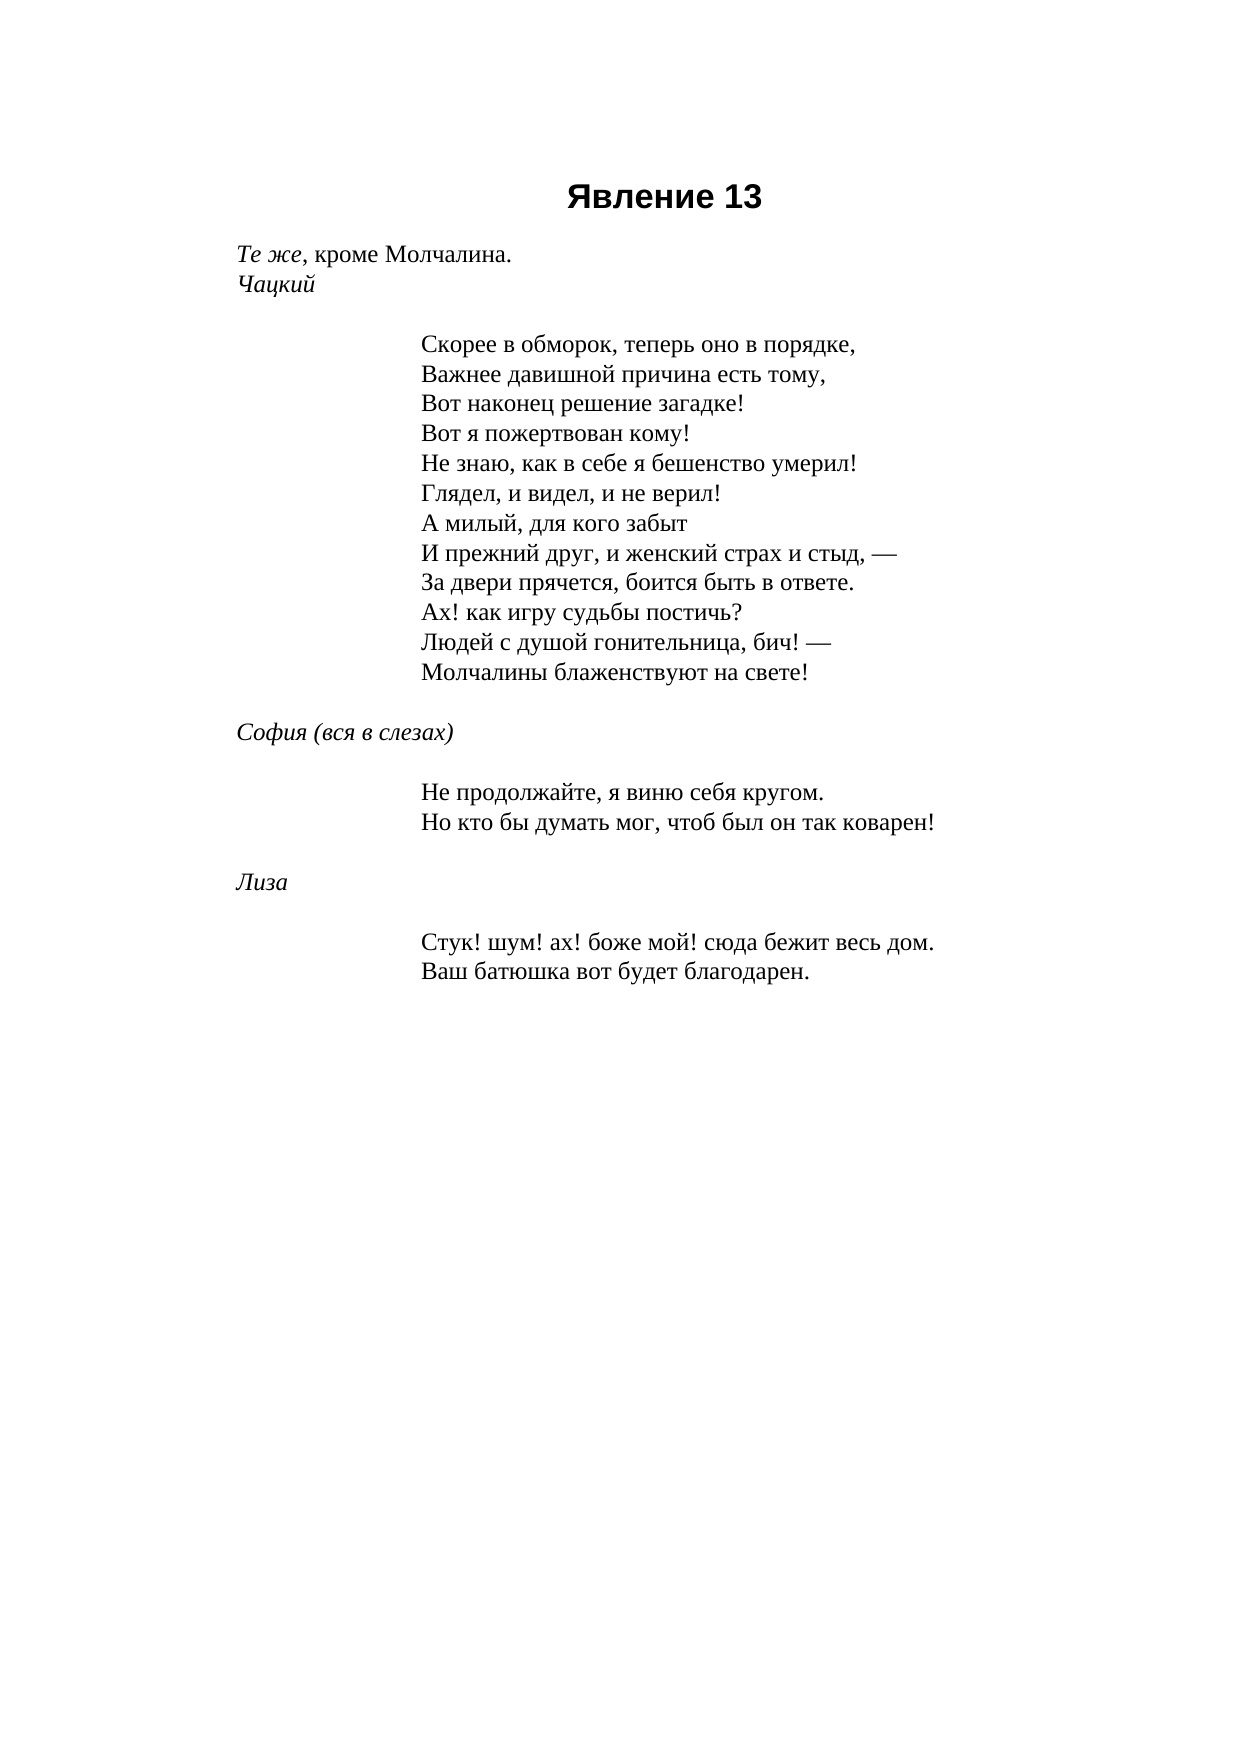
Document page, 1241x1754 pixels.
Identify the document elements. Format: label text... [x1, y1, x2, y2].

text Скорее в обморок, теперь оно в порядке, Важнее давишной причина есть тому, Вот наконец решение загадке! [421, 329, 862, 417]
text Чацкий [236, 269, 1167, 298]
text Не продолжайте, я виню себя кругом. [421, 777, 1167, 805]
text Но кто бы думать мог, чтоб был он так коварен! [421, 807, 1167, 835]
text Людей с душой гонительница, бич! — Молчалины блаженствуют на свете! [421, 627, 892, 685]
subtitle Явление 13 [252, 176, 1077, 216]
text Стук! шум! ах! боже мой! сюда бежит весь дом. Ваш батюшка вот будет благодарен. [421, 927, 945, 985]
text Лиза [236, 867, 1167, 895]
text И прежний друг, и женский страх и стыд, — За двери прячется, боится быть в ответе. [421, 538, 918, 596]
text Ах! как игру судьбы постичь? [421, 597, 1167, 626]
text София (вся в слезах) [236, 717, 1167, 745]
text Не знаю, как в себе я бешенство умерил! Глядел, и видел, и не верил! [421, 448, 892, 507]
text А милый, для кого забыт [421, 508, 1167, 536]
text Те же, кроме Молчалина. [236, 239, 1167, 268]
text Вот я пожертвован кому! [421, 418, 1167, 447]
